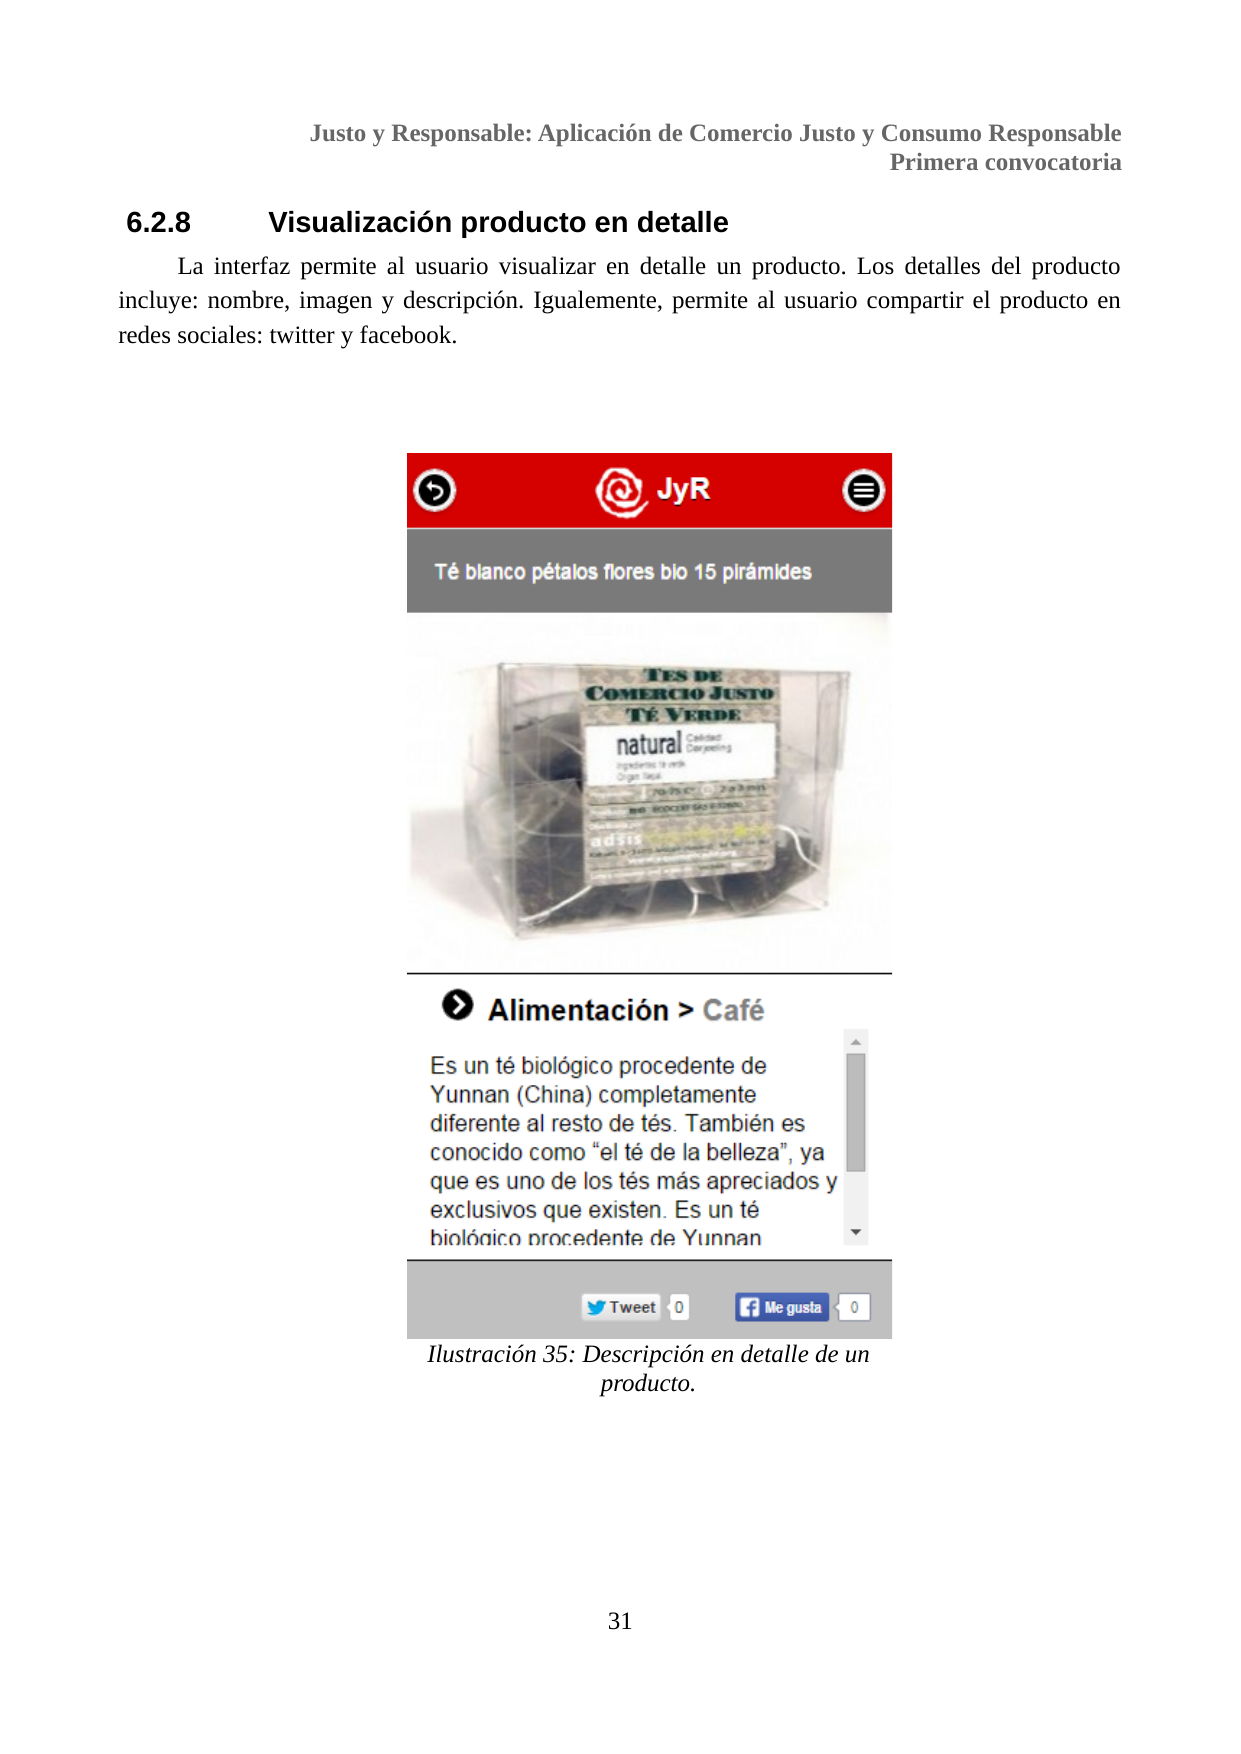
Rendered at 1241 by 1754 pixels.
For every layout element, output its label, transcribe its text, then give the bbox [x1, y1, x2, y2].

text La interfaz permite al usuario visualizar en detalle un producto. Los detalles del producto incluye: nombre, imagen y descripción. Igualemente, permite al usuario compartir el producto en redes sociales: twitter y facebook. [118, 251, 1122, 349]
subtitle Visualización producto en detalle [118, 205, 1122, 239]
text Ilustración 35: Descripción en detalle de un producto. [407, 1339, 892, 1397]
picture [407, 453, 893, 1339]
